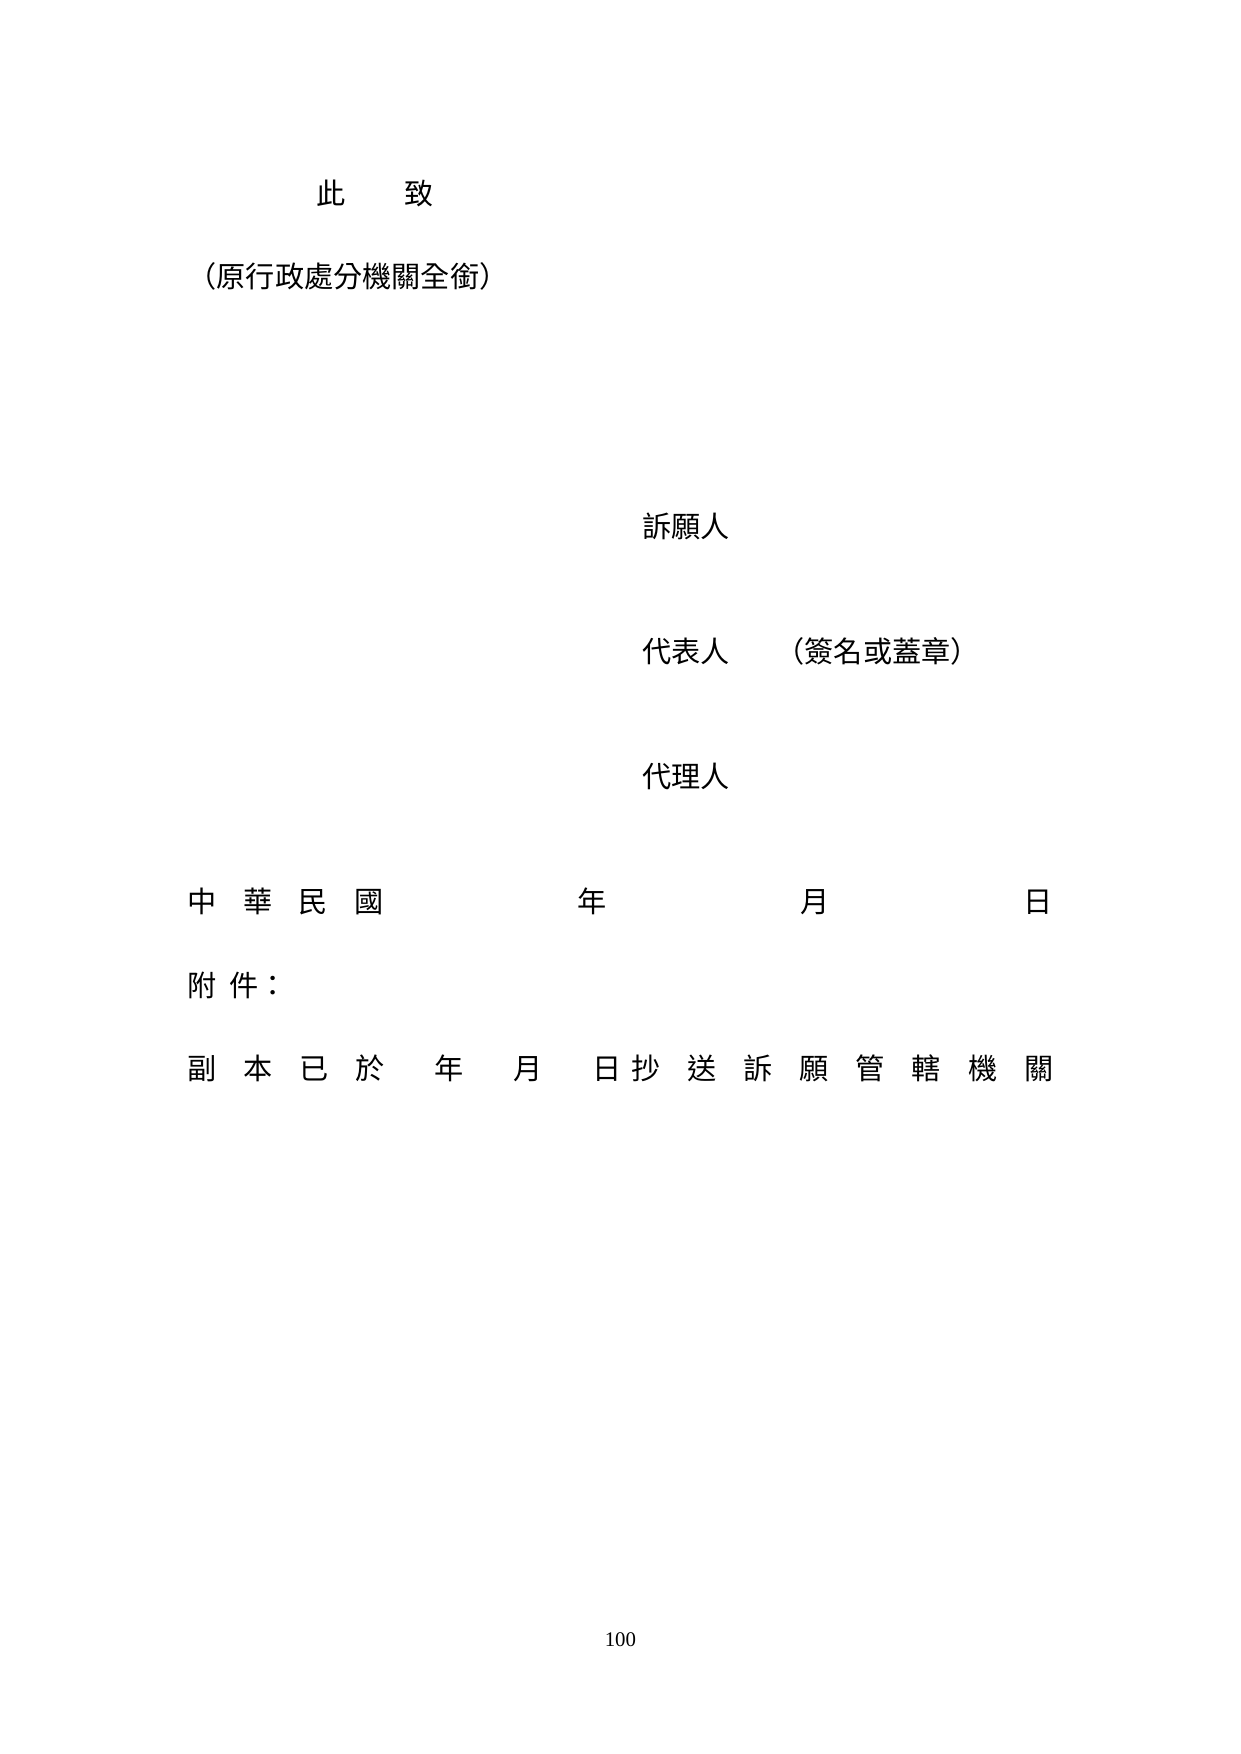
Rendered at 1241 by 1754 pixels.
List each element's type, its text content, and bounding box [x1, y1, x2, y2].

text 代理人 [187, 733, 1053, 817]
text 副 本 已 於 年 月 日抄 送 訴 願 管 轄 機 關 [187, 1025, 1053, 1108]
text 中華民國 年 月 日 [187, 858, 1053, 942]
text 附 件： [187, 942, 1053, 1025]
text 訴願人 [187, 483, 1053, 567]
text 代表人 （簽名或蓋章） [187, 608, 1053, 692]
text 此 致 [187, 150, 1053, 233]
text （原行政處分機關全銜） [187, 233, 1053, 317]
